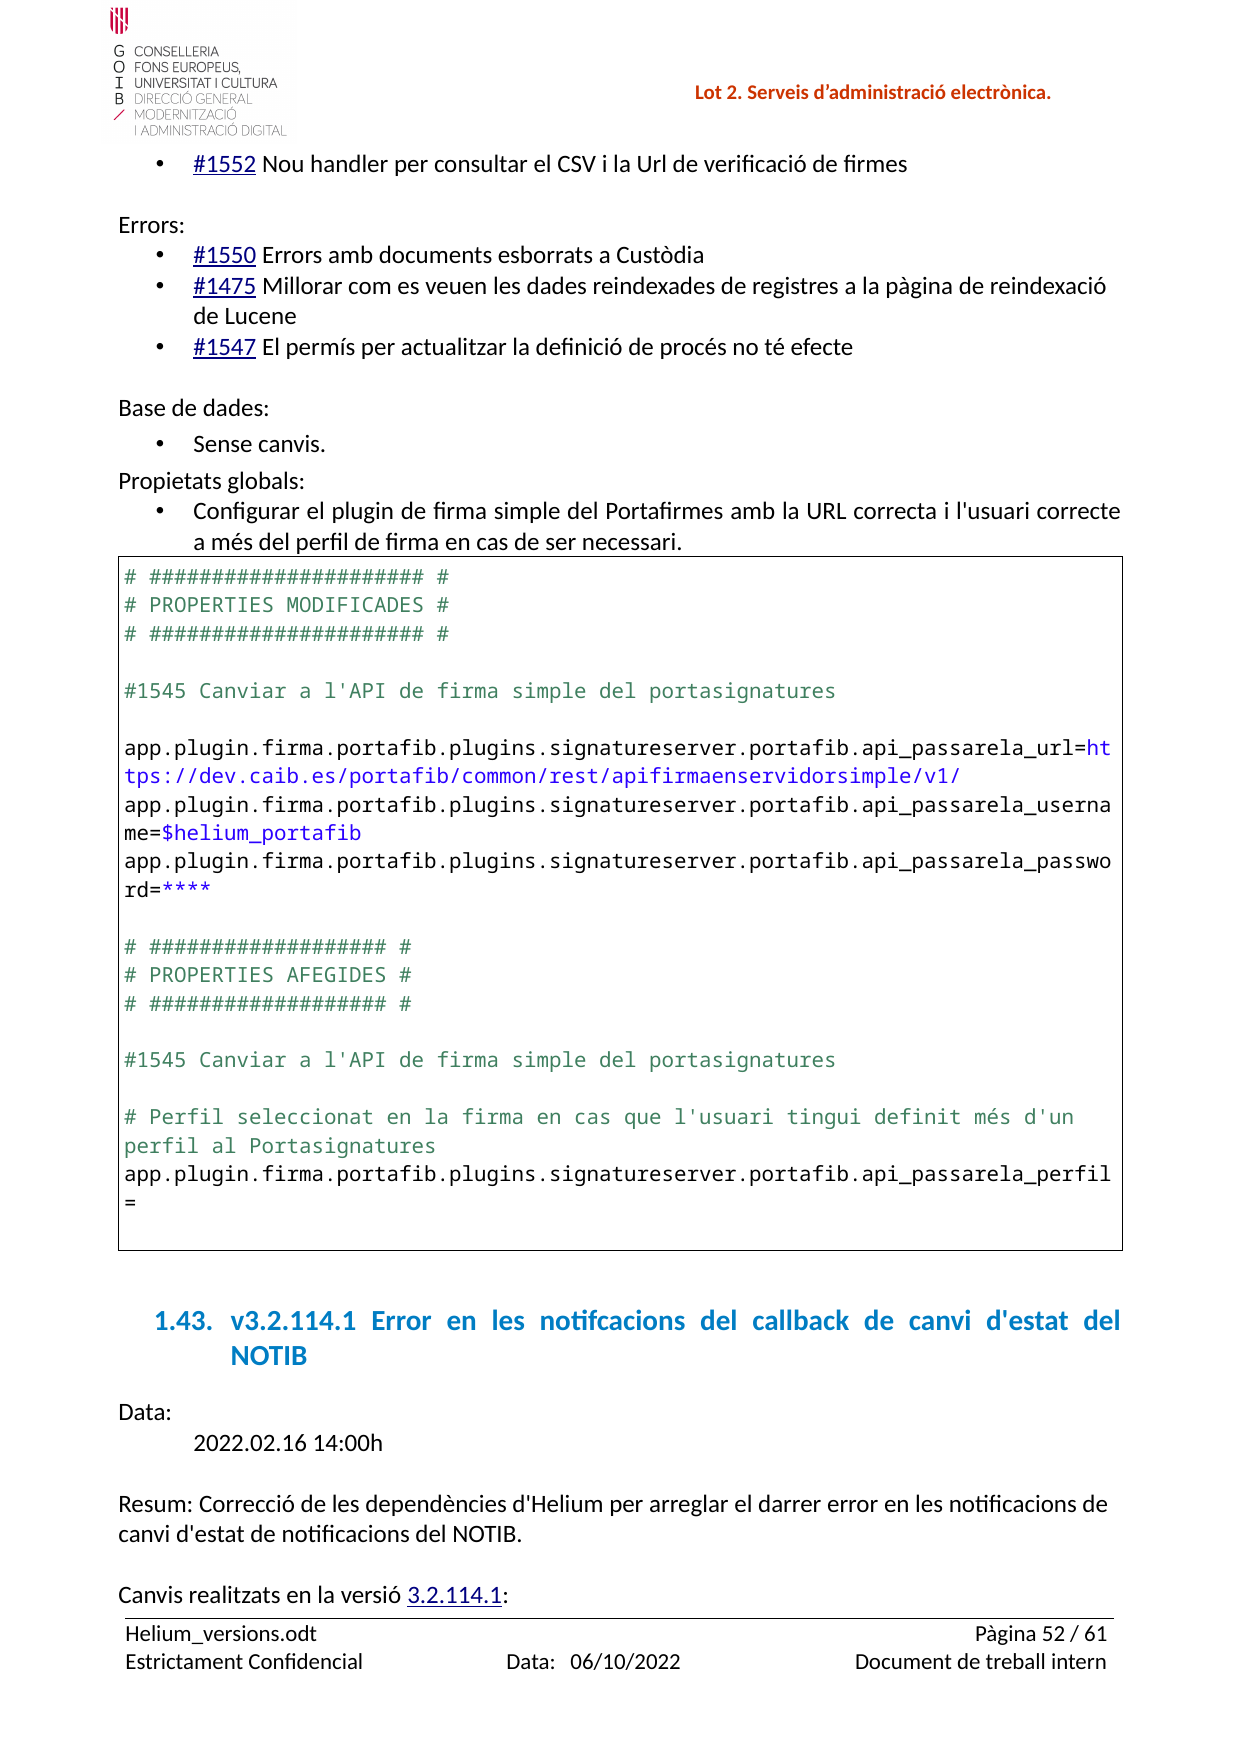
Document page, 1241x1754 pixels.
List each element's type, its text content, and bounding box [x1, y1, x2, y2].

list Configurar el plugin de firma simple del Portafirmes amb la URL correcta i l'usuari correcte a més del perfil de firma en cas de ser necessari. [156, 495, 1122, 556]
text Propietats globals: [118, 465, 1122, 495]
picture [100, 0, 297, 144]
table_header # ###################### # # PROPERTIES MODIFICADES # # ###################### # #1545 Canviar a l'API de firma simple del portasignatures app.plugin.firma.portafib.plugins.signatureserver.portafib.api_passarela_url=https://dev.caib.es/portafib/common/rest/apifirmaenservidorsimple/v1/ app.plugin.firma.portafib.plugins.signatureserver.portafib.api_passarela_username=$helium_portafib app.plugin.firma.portafib.plugins.signatureserver.portafib.api_passarela_password=**** # ################### # # PROPERTIES AFEGIDES # # ################### # #1545 Canviar a l'API de firma simple del portasignatures # Perfil seleccionat en la firma en cas que l'usuari tingui definit més d'un perfil al Portasignatures app.plugin.firma.portafib.plugins.signatureserver.portafib.api_passarela_perfil= [119, 557, 1122, 1250]
text Errors: [118, 209, 1122, 239]
text Canvis realitzats en la versió 3.2.114.1: [118, 1580, 1122, 1610]
list #1547 El permís per actualitzar la definició de procés no té efecte [156, 331, 1122, 361]
text Resum: Correcció de les dependències d'Helium per arreglar el darrer error en les notificacions de canvi d'estat de notificacions del NOTIB. [118, 1488, 1122, 1549]
text Data: [118, 1397, 1122, 1427]
list #1552 Nou handler per consultar el CSV i la Url de verificació de firmes [156, 148, 1122, 178]
subtitle v3.2.114.1 Error en les notifcacions del callback de canvi d'estat del NOTIB [153, 1302, 1122, 1373]
text Base de dades: [118, 392, 1122, 422]
text 2022.02.16 14:00h [118, 1427, 1122, 1458]
list #1550 Errors amb documents esborrats a Custòdia [156, 239, 1122, 270]
list Sense canvis. [156, 428, 1122, 459]
list #1475 Millorar com es veuen les dades reindexades de registres a la pàgina de reindexació de Lucene [156, 270, 1122, 331]
